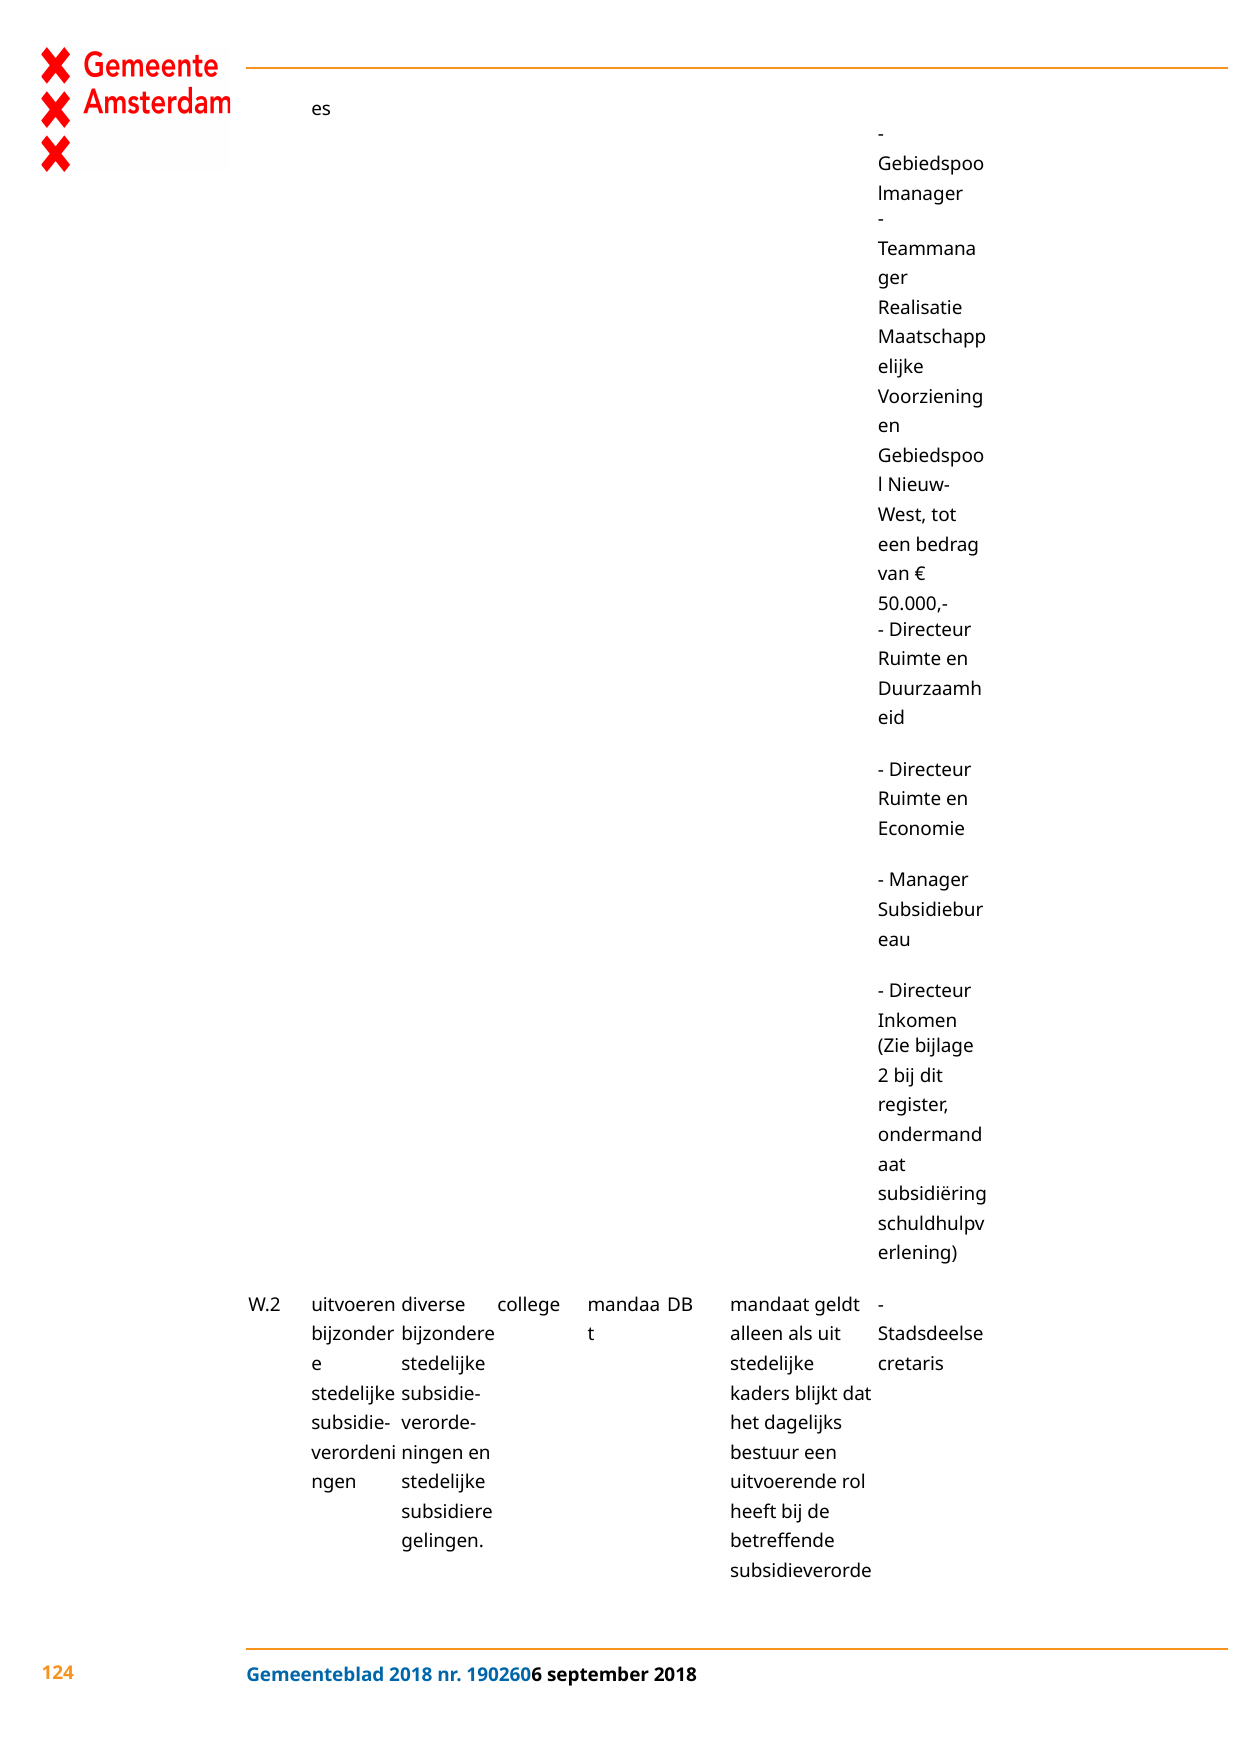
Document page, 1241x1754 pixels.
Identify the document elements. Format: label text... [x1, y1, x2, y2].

table_cell [588, 95, 667, 121]
table_cell [1069, 756, 1152, 841]
table_cell [497, 867, 587, 951]
table_cell [1069, 730, 1152, 756]
table_cell [667, 205, 730, 616]
table_cell - Directeur Inkomen [878, 977, 987, 1032]
table_cell [987, 1291, 1069, 1583]
table_cell [248, 121, 311, 205]
table_cell [401, 205, 497, 616]
table_cell [248, 95, 311, 121]
table_cell [497, 616, 587, 730]
table_cell [248, 205, 311, 616]
table_cell [730, 977, 878, 1032]
table_cell [401, 841, 497, 867]
table_cell [497, 1265, 587, 1291]
table_cell [588, 977, 667, 1032]
table_cell [878, 841, 987, 867]
table_cell [1069, 1291, 1152, 1583]
table_cell [730, 756, 878, 841]
table_cell diverse bijzondere stedelijke subsidie-verorde-ningen en stedelijke subsidieregelingen. [401, 1291, 497, 1583]
table_cell [730, 867, 878, 951]
table_cell [588, 756, 667, 841]
table_cell [730, 205, 878, 616]
table_cell [497, 841, 587, 867]
table_cell [667, 1265, 730, 1291]
table_cell [401, 1033, 497, 1265]
table_cell [730, 1265, 878, 1291]
table_cell [497, 951, 587, 977]
table_cell [588, 867, 667, 951]
table_cell [987, 951, 1069, 977]
table_cell [401, 121, 497, 205]
table_cell [878, 95, 987, 121]
table_cell [248, 867, 311, 951]
table_cell [987, 121, 1069, 205]
table_cell [588, 121, 667, 205]
table_cell [1069, 121, 1152, 205]
table_cell [311, 951, 401, 977]
table_cell [311, 121, 401, 205]
table_cell [497, 205, 587, 616]
table_cell [588, 951, 667, 977]
table_cell [667, 867, 730, 951]
table_cell [401, 1265, 497, 1291]
table_cell [1069, 841, 1152, 867]
table_cell [311, 756, 401, 841]
table_cell [1069, 977, 1152, 1032]
table_cell [667, 616, 730, 730]
table_cell [497, 730, 587, 756]
table_cell [1069, 1265, 1152, 1291]
table_cell mandaat [588, 1291, 667, 1583]
table_cell [311, 977, 401, 1032]
table_cell [401, 616, 497, 730]
table_cell [667, 1033, 730, 1265]
table_cell [588, 1265, 667, 1291]
table_cell [311, 616, 401, 730]
table_cell [667, 121, 730, 205]
table_cell [248, 756, 311, 841]
table_cell [667, 756, 730, 841]
table_cell [248, 977, 311, 1032]
table_cell [878, 730, 987, 756]
table_cell - Gebiedspoolmanager [878, 121, 987, 205]
table_cell uitvoeren bijzondere stedelijke subsidie-verordeningen [311, 1291, 401, 1583]
table_cell [401, 867, 497, 951]
table_cell - Directeur Ruimte en Duurzaamheid [878, 616, 987, 730]
table_cell [1069, 1033, 1152, 1265]
table_cell [667, 951, 730, 977]
table_cell [730, 730, 878, 756]
table_cell [1069, 205, 1152, 616]
table_cell [987, 841, 1069, 867]
table_cell [1069, 616, 1152, 730]
table_cell [311, 1265, 401, 1291]
table_cell [667, 841, 730, 867]
table_cell [1069, 951, 1152, 977]
table_cell [987, 95, 1069, 121]
table_cell [401, 951, 497, 977]
table_cell [987, 977, 1069, 1032]
table_cell DB [667, 1291, 730, 1583]
table_cell - Directeur Ruimte en Economie [878, 756, 987, 841]
table_cell [987, 205, 1069, 616]
table_cell [588, 205, 667, 616]
table_cell [588, 616, 667, 730]
table_cell [311, 205, 401, 616]
table_cell [987, 1265, 1069, 1291]
table_cell - Teammanager Realisatie Maatschappelijke Voorzieningen Gebiedspool Nieuw-West, tot een bedrag van € 50.000,- [878, 205, 987, 616]
table_cell [730, 841, 878, 867]
table_cell [730, 121, 878, 205]
picture [41, 47, 231, 172]
table_cell [1069, 95, 1152, 121]
table_cell [311, 867, 401, 951]
table_cell [401, 756, 497, 841]
table_cell [1069, 867, 1152, 951]
table_cell [667, 977, 730, 1032]
table_cell [730, 95, 878, 121]
table_cell [667, 95, 730, 121]
table_cell [588, 1033, 667, 1265]
table_cell [730, 616, 878, 730]
table_cell [588, 841, 667, 867]
table_cell [730, 951, 878, 977]
table_cell [401, 977, 497, 1032]
table_cell es [311, 95, 401, 121]
table_cell [311, 841, 401, 867]
table_cell [248, 616, 311, 730]
table_cell [401, 730, 497, 756]
table_cell (Zie bijlage 2 bij dit register, ondermandaat subsidiëring schuldhulpverlening) [878, 1033, 987, 1265]
table_cell college [497, 1291, 587, 1583]
table_cell [248, 951, 311, 977]
table_cell W.2 [248, 1291, 311, 1583]
table_cell [987, 616, 1069, 730]
table_cell [248, 730, 311, 756]
table_cell [878, 951, 987, 977]
table_cell [987, 756, 1069, 841]
table_cell [497, 1033, 587, 1265]
table_cell - Manager Subsidiebureau [878, 867, 987, 951]
table_cell [248, 841, 311, 867]
table_cell [497, 977, 587, 1032]
table_cell [497, 95, 587, 121]
table_cell [311, 1033, 401, 1265]
table_cell [667, 730, 730, 756]
table_cell [401, 95, 497, 121]
table_cell [497, 756, 587, 841]
table_cell [588, 730, 667, 756]
table_cell mandaat geldt alleen als uit stedelijke kaders blijkt dat het dagelijks bestuur een uitvoerende rol heeft bij de betreffende subsidieverorde [730, 1291, 878, 1583]
table_cell - Stadsdeelsecretaris [878, 1291, 987, 1583]
table_cell [497, 121, 587, 205]
table_cell [311, 730, 401, 756]
table_cell [987, 867, 1069, 951]
table_cell [730, 1033, 878, 1265]
table_cell [248, 1265, 311, 1291]
table_cell [987, 730, 1069, 756]
table_cell [878, 1265, 987, 1291]
table_cell [987, 1033, 1069, 1265]
table_cell [248, 1033, 311, 1265]
